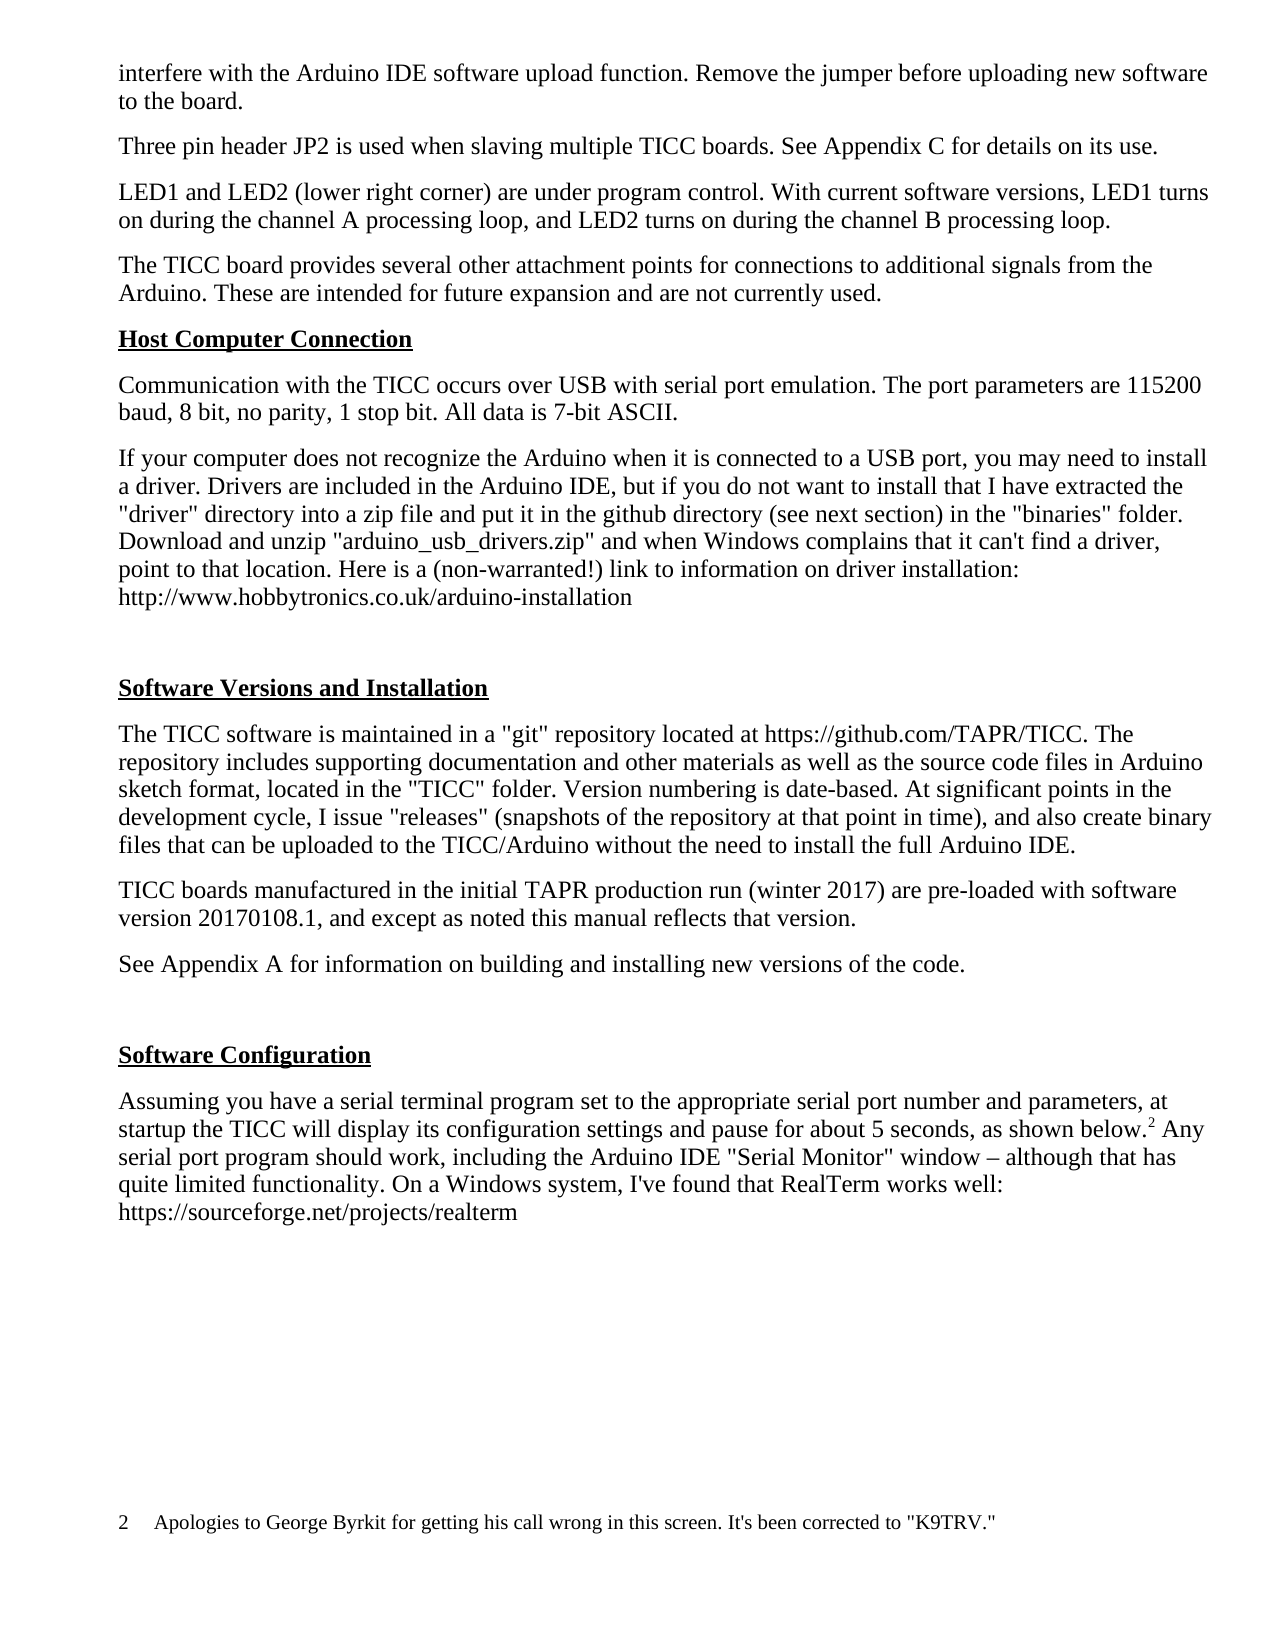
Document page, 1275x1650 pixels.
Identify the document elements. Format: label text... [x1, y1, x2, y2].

text Apologies to George Byrkit for getting his call wrong in this screen. It's been corrected to "K9TRV." [118, 1511, 1216, 1534]
text Software Versions and Installation [118, 674, 1216, 702]
text LED1 and LED2 (lower right corner) are under program control. With current software versions, LED1 turns on during the channel A processing loop, and LED2 turns on during the channel B processing loop. [118, 178, 1216, 234]
text The TICC software is maintained in a "git" repository located at https://github.com/TAPR/TICC. The repository includes supporting documentation and other materials as well as the source code files in Arduino sketch format, located in the "TICC" folder. Version numbering is date-based. At significant points in the development cycle, I issue "releases" (snapshots of the repository at that point in time), and also create binary files that can be uploaded to the TICC/Arduino without the need to install the full Arduino IDE. [118, 720, 1216, 858]
text interfere with the Arduino IDE software upload function. Remove the jumper before uploading new software to the board. [118, 59, 1216, 114]
text Assuming you have a serial terminal program set to the appropriate serial port number and parameters, at startup the TICC will display its configuration settings and pause for about 5 seconds, as shown below. Any serial port program should work, including the Arduino IDE "Serial Monitor" window – although that has quite limited functionality. On a Windows system, I've found that RealTerm works well: https://sourceforge.net/projects/realterm/ [118, 1087, 1216, 1226]
text TICC boards manufactured in the initial TAPR production run (winter 2017) are pre-loaded with software version 20170108.1, and except as noted this manual reflects that version. [118, 877, 1216, 932]
text The TICC board provides several other attachment points for connections to additional signals from the Arduino. These are intended for future expansion and are not currently used. [118, 252, 1216, 307]
text Communication with the TICC occurs over USB with serial port emulation. The port parameters are 115200 baud, 8 bit, no parity, 1 stop bit. All data is 7-bit ASCII. [118, 371, 1216, 426]
text If your computer does not recognize the Arduino when it is connected to a USB port, you may need to install a driver. Drivers are included in the Arduino IDE, but if you do not want to install that I have extracted the "driver" directory into a zip file and put it in the github directory (see next section) in the "binaries" folder. Download and unzip "arduino_usb_drivers.zip" and when Windows complains that it can't find a driver, point to that location. Here is a (non-warranted!) link to information on driver installation: http://www.hobbytronics.co.uk/arduino-installation [118, 444, 1216, 611]
text Host Computer Connection [118, 325, 1216, 353]
text Software Configuration [118, 1041, 1216, 1069]
text See Appendix A for information on building and installing new versions of the code. [118, 950, 1216, 978]
text Three pin header JP2 is used when slaving multiple TICC boards. See Appendix C for details on its use. [118, 132, 1216, 160]
